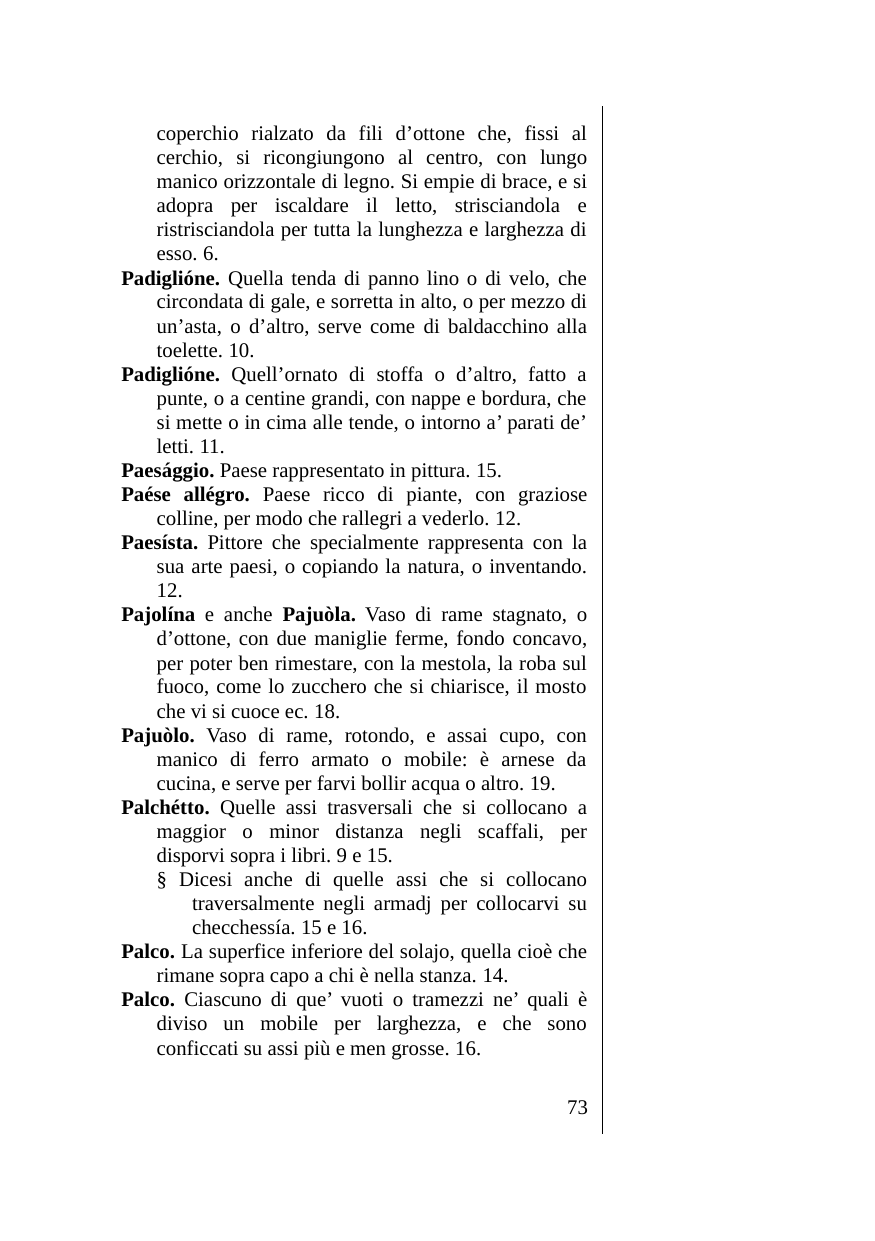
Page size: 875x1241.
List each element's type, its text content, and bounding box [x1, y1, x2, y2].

text Pajuòlo. Vaso di rame, rotondo, e assai cupo, con manico di ferro armato o mobile: è arnese da cucina, e serve per farvi bollir acqua o altro. 18. [121, 723, 587, 795]
text Palchétto. Quelle assi trasversali che si collocano a maggior o minor distanza negli scaffali, per disporvi sopra i libri. 9 e 15. [121, 795, 587, 867]
text Paése allégro. Paese ricco di piante, con graziose colline, per modo che rallegri a vederlo. 12. [121, 482, 587, 530]
text Palco. Ciascuno di que’ vuoti o tramezzi ne’ quali è diviso un mobile per larghezza, e che sono conficcati su assi più e men grosse. 16. [121, 987, 587, 1059]
text Pajolína e anche Pajuòla. Vaso di rame stagnato, o d’ottone, con due maniglie ferme, fondo concavo, per poter ben rimestare, con la mestola, la roba sul fuoco, come lo zucchero che si chiarisce, il mosto che vi si cuoce ec. 18. [121, 602, 587, 723]
text § Dicesi anche di quelle assi che si collocano traversalmente negli armadj per collocarvi su checchessía. 15 e 16. [156, 867, 587, 939]
text Palco. La superfice inferiore del solajo, quella cioè che rimane sopra capo a chi è nella stanza. 14. [121, 939, 587, 987]
text Paesísta. Pittore che specialmente rappresenta con la sua arte paesi, o copiando la natura, o inventando. 12. [121, 530, 587, 602]
text coperchio rialzato da fili d’ottone che, fissi al cerchio, si ricongiungono al centro, con lungo manico orizzontale di legno. Si empie di brace, e si adopra per iscaldare il letto, strisciandola e ristrisciandola per tutta la lunghezza e larghezza di esso. 6. [121, 121, 587, 265]
text Padiglióne. Quell’ornato di stoffa o d’altro, fatto a punte, o a centine grandi, con nappe e bordura, che si mette o in cima alle tende, o intorno a’ parati de’ letti. 11. [121, 362, 587, 458]
text Paesággio. Paese rappresentato in pittura. 15. [121, 458, 587, 482]
text Padiglióne. Quella tenda di panno lino o di velo, che circondata di gale, e sorretta in alto, o per mezzo di un’asta, o d’altro, serve come di baldacchino alla toelette. 10. [121, 265, 587, 362]
